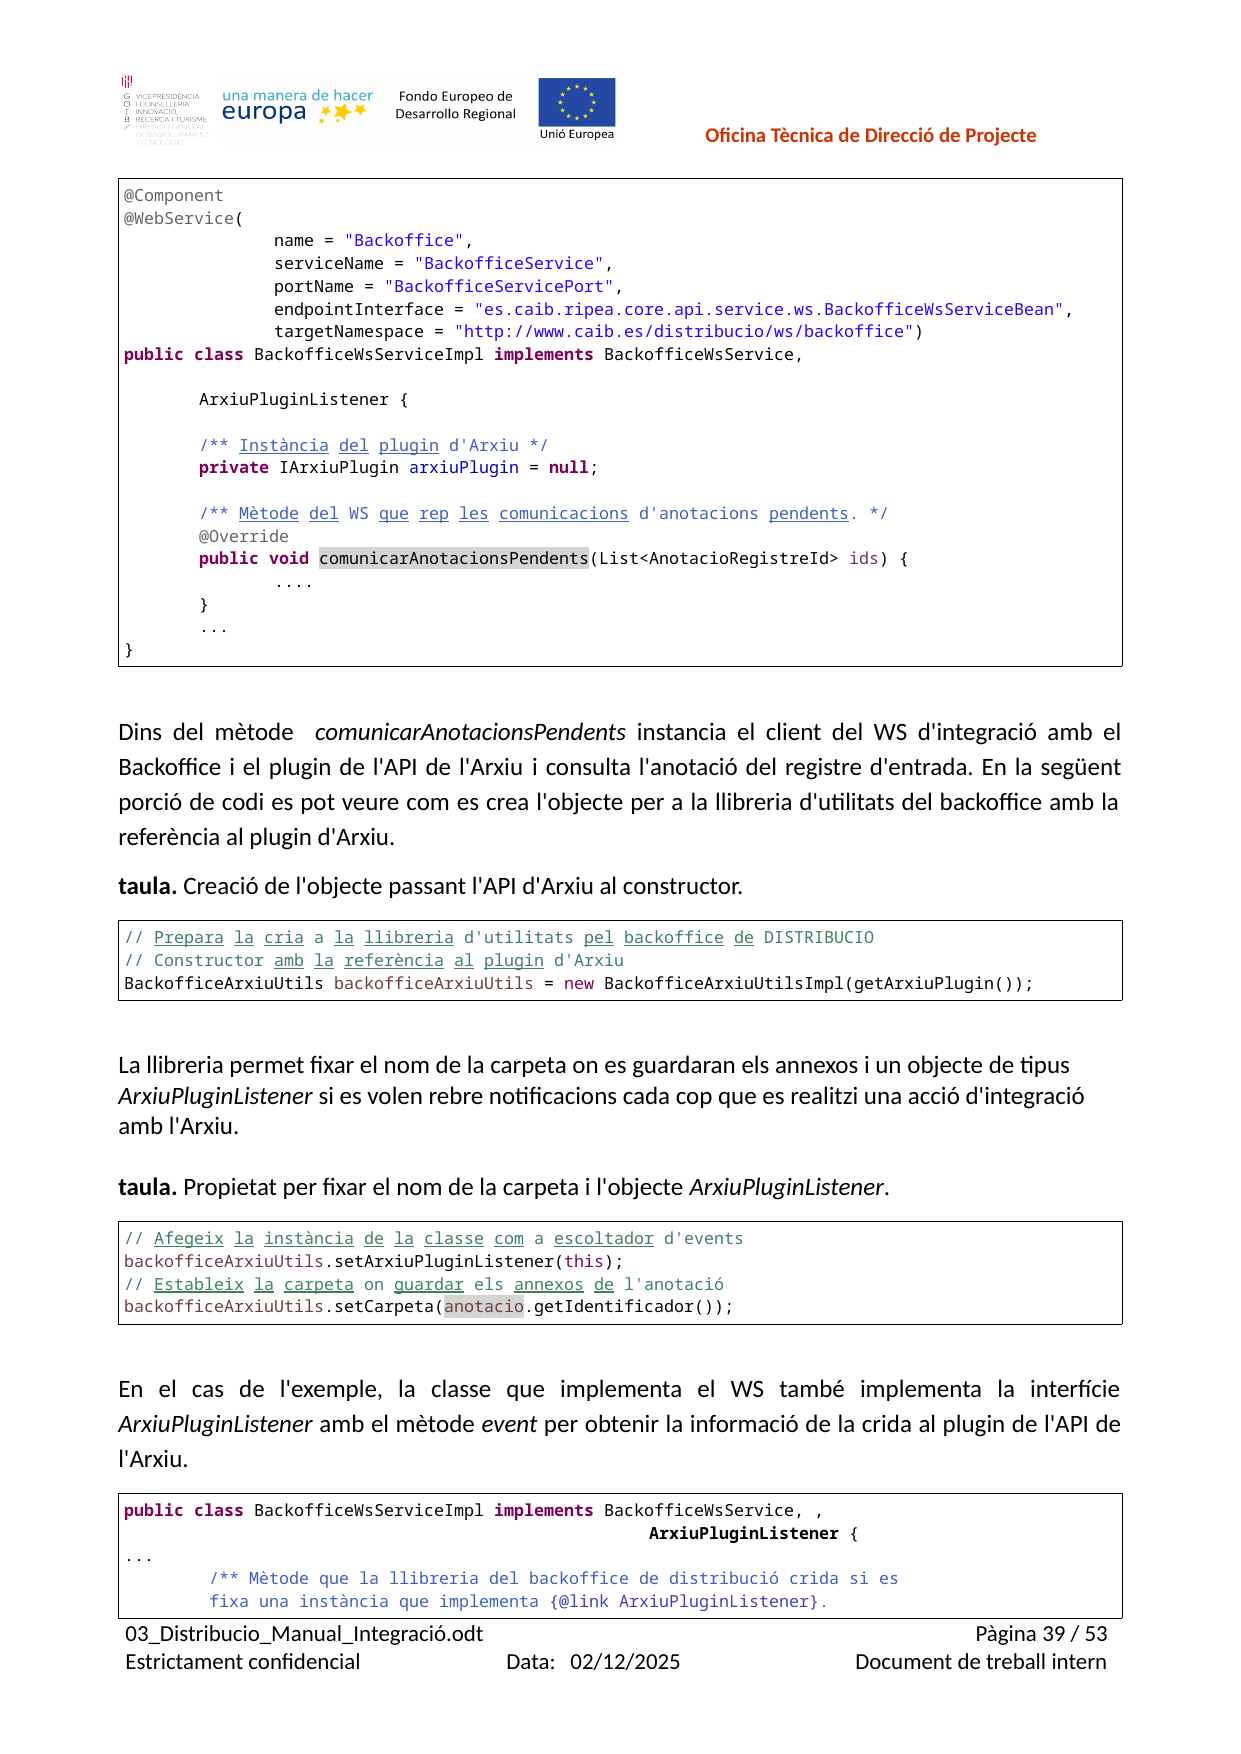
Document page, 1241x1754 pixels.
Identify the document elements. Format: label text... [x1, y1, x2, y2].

table_header public class BackofficeWsServiceImpl implements BackofficeWsService, , ArxiuPluginListener { ... /** Mètode que la llibreria del backoffice de distribució crida si es fixa una instància que implementa {@link ArxiuPluginListener}. [119, 1494, 1122, 1618]
table_header // Prepara la cria a la llibreria d'utilitats pel backoffice de DISTRIBUCIO // Constructor amb la referència al plugin d'Arxiu BackofficeArxiuUtils backofficeArxiuUtils = new BackofficeArxiuUtilsImpl(getArxiuPlugin()); [119, 921, 1122, 1000]
picture [118, 73, 213, 147]
table_header // Afegeix la instància de la classe com a escoltador d'events backofficeArxiuUtils.setArxiuPluginListener(this); // Estableix la carpeta on guardar els annexos de l'anotació backofficeArxiuUtils.setCarpeta(anotacio.getIdentificador()); [119, 1222, 1122, 1323]
text Dins del mètode comunicarAnotacionsPendents instancia el client del WS d'integració amb el Backoffice i el plugin de l'API de l'Arxiu i consulta l'anotació del registre d'entrada. En la següent porció de codi es pot veure com es crea l'objecte per a la llibreria d'utilitats del backoffice amb la referència al plugin d'Arxiu. [118, 716, 1122, 851]
text En el cas de l'exemple, la classe que implementa el WS també implementa la interfície ArxiuPluginListener amb el mètode event per obtenir la informació de la crida al plugin de l'API de l'Arxiu. [118, 1373, 1122, 1474]
table_header @Component @WebService( name = "Backoffice", serviceName = "BackofficeService", portName = "BackofficeServicePort", endpointInterface = "es.caib.ripea.core.api.service.ws.BackofficeWsServiceBean", targetNamespace = "http://www.caib.es/distribucio/ws/backoffice") public class BackofficeWsServiceImpl implements BackofficeWsService, ArxiuPluginListener { /** Instància del plugin d'Arxiu */ private IArxiuPlugin arxiuPlugin = null; /** Mètode del WS que rep les comunicacions d'anotacions pendents. */ @Override public void comunicarAnotacionsPendents(List<AnotacioRegistreId> ids) { .... } ... } [119, 179, 1122, 666]
picture [219, 73, 621, 147]
text La llibreria permet fixar el nom de la carpeta on es guardaran els annexos i un objecte de tipus ArxiuPluginListener si es volen rebre notificacions cada cop que es realitzi una acció d'integració amb l'Arxiu. [118, 1049, 1122, 1141]
text taula. Creació de l'objecte passant l'API d'Arxiu al constructor. [118, 870, 1122, 901]
text taula. Propietat per fixar el nom de la carpeta i l'objecte ArxiuPluginListener. [118, 1171, 1122, 1202]
